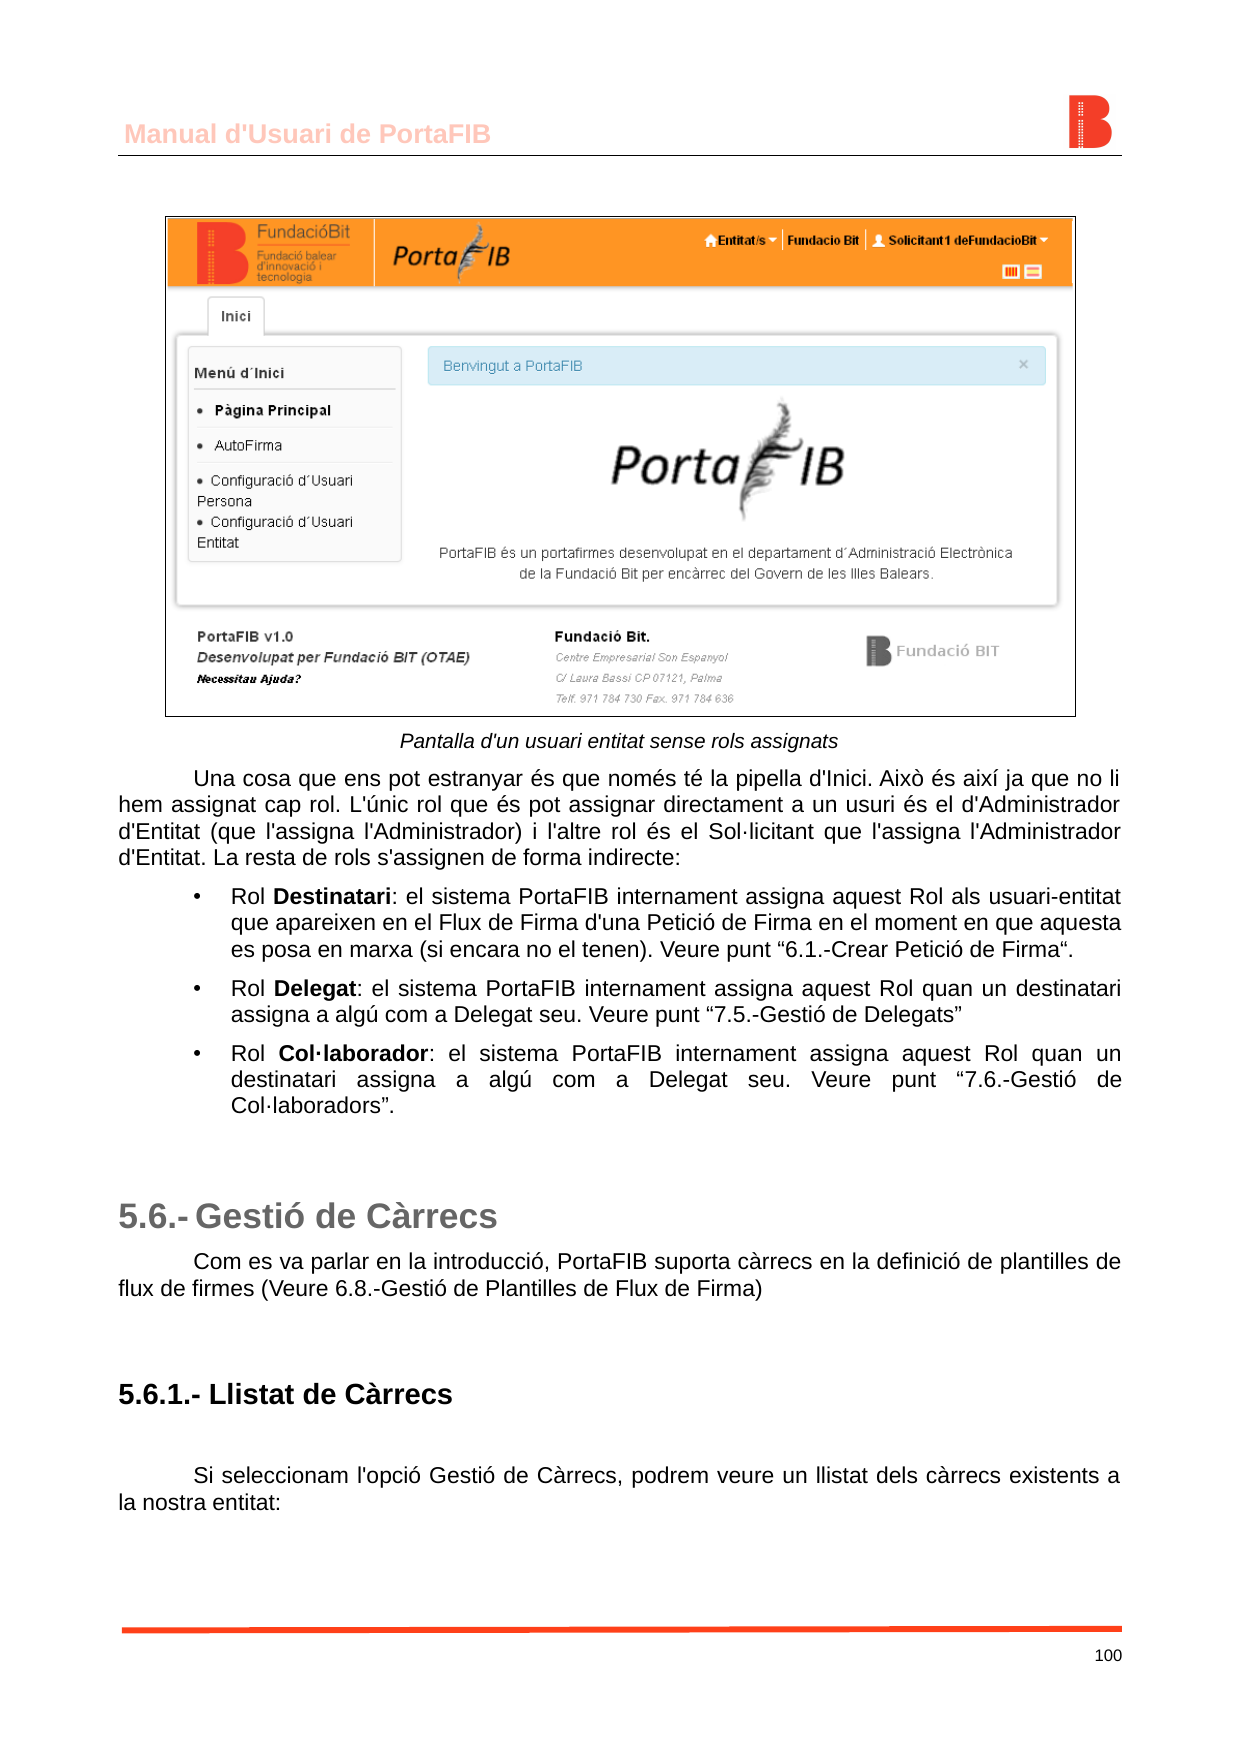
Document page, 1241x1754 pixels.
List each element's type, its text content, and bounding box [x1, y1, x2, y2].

list Rol Delegat: el sistema PortaFIB internament assigna aquest Rol quan un destinatari assigna a algú com a Delegat seu. Veure punt “7.5Gestió de Delegats” [193, 974, 1122, 1027]
picture [1063, 94, 1117, 150]
subtitle Gestió de Càrrecs [118, 1195, 1122, 1236]
text Pantalla d'un usuari entitat sense rols assignats [118, 728, 1122, 752]
list Rol Col·laborador: el sistema PortaFIB internament assigna aquest Rol quan un destinatari assigna a algú com a Delegat seu. Veure punt “7.6Gestió de Col·laboradors”. [193, 1040, 1122, 1119]
text Una cosa que ens pot estranyar és que només té la pipella d'Inici. Això és així ja que no li hem assignat cap rol. L'únic rol que és pot assignar directament a un usuri és el d'Administrador d'Entitat (que l'assigna l'Administrador) i l'altre rol és el Sol·licitant que l'assigna l'Administrador d'Entitat. La resta de rols s'assignen de forma indirecte: [118, 765, 1122, 870]
subtitle Llistat de Càrrecs [118, 1377, 1122, 1411]
text Si seleccionam l'opció Gestió de Càrrecs, podrem veure un llistat dels càrrecs existents a la nostra entitat: [118, 1462, 1122, 1515]
list Rol Destinatari: el sistema PortaFIB internament assigna aquest Rol als usuari-entitat que apareixen en el Flux de Firma d'una Petició de Firma en el moment en que aquesta es posa en marxa (si encara no el tenen). Veure punt “6.1Crear Petició de Firma“. [193, 883, 1122, 962]
picture [167, 218, 1073, 713]
text Com es va parlar en la introducció, PortaFIB suporta càrrecs en la definició de plantilles de flux de firmes (Veure 6.8Gestió de Plantilles de Flux de Firma) [118, 1248, 1122, 1301]
